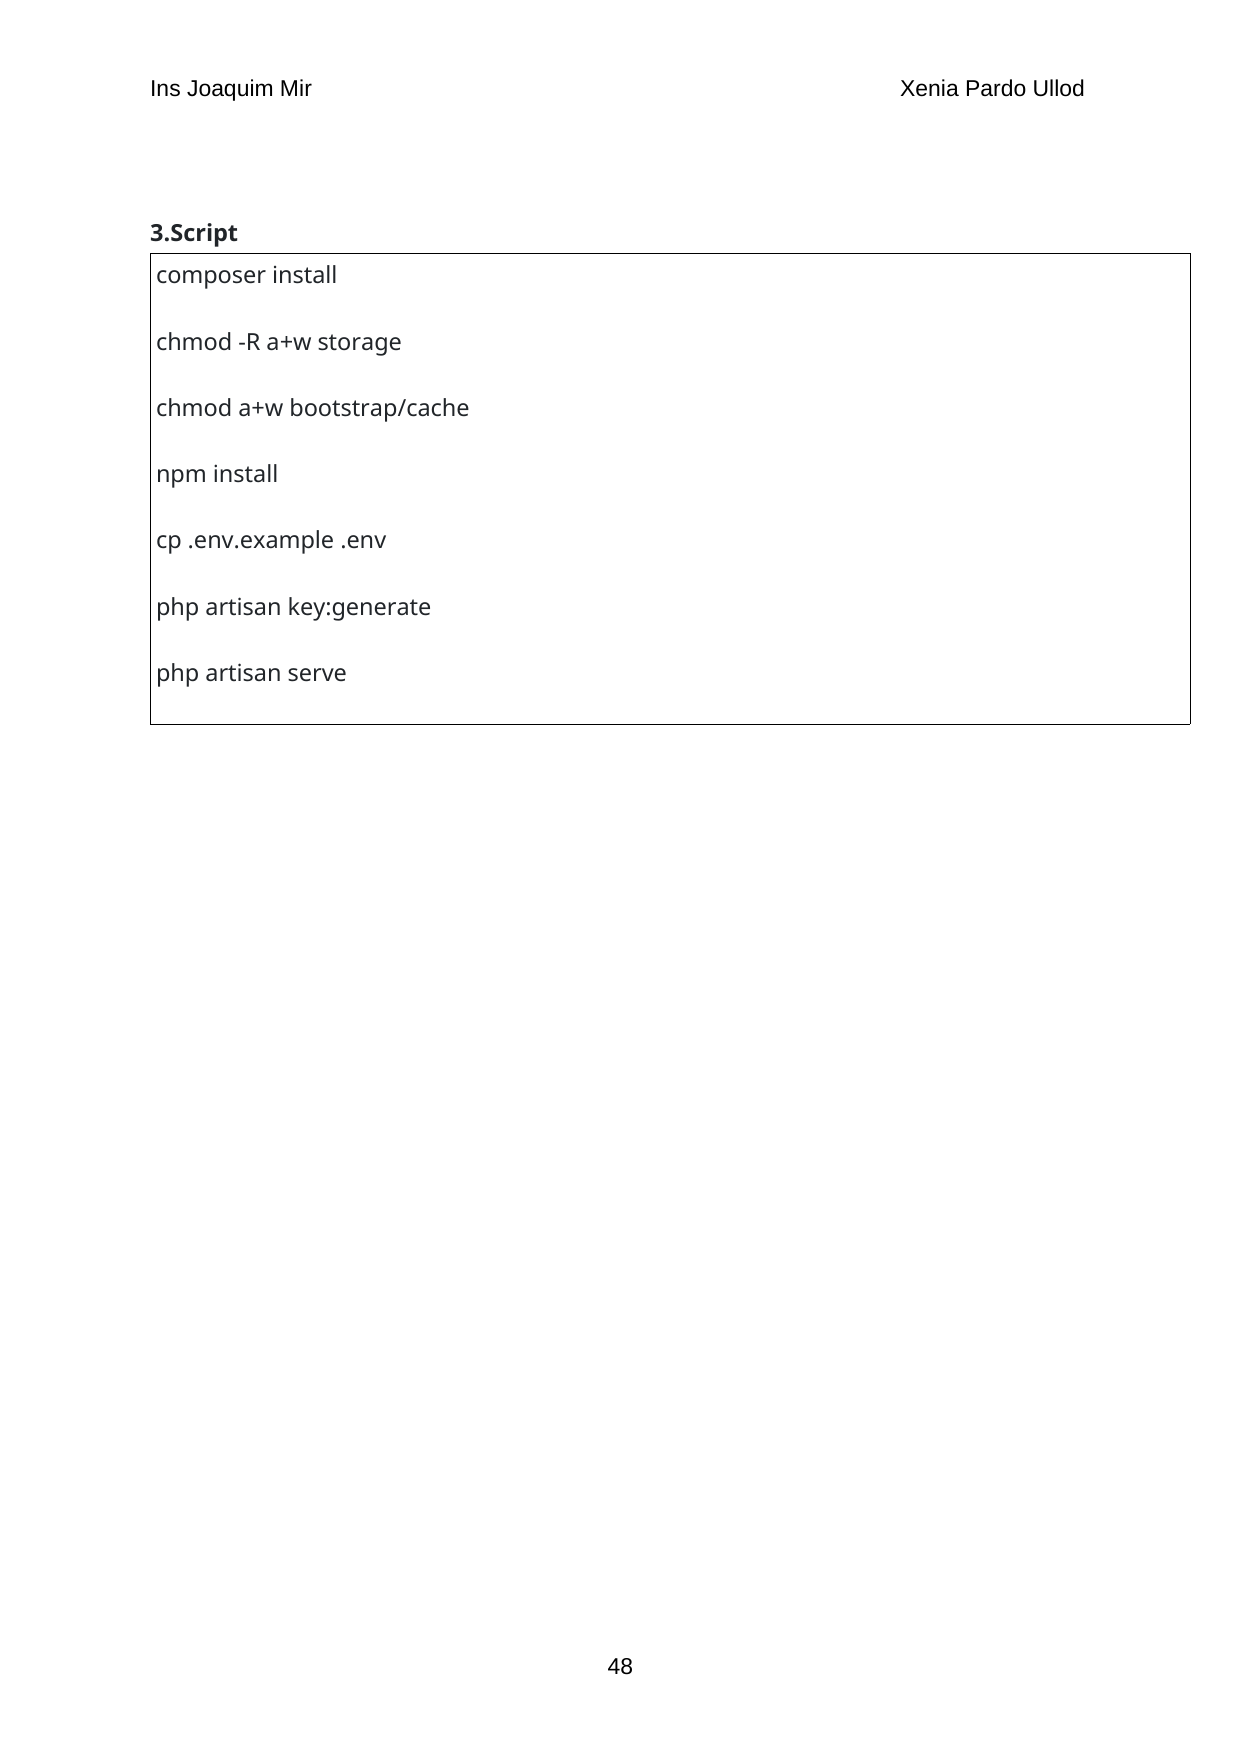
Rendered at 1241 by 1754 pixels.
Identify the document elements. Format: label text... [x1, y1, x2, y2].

table_header composer install chmod -R a+w storage chmod a+w bootstrap/cache npm install cp .env.example .env php artisan key:generate php artisan serve [151, 254, 1190, 724]
text 3.Script [150, 216, 1090, 248]
